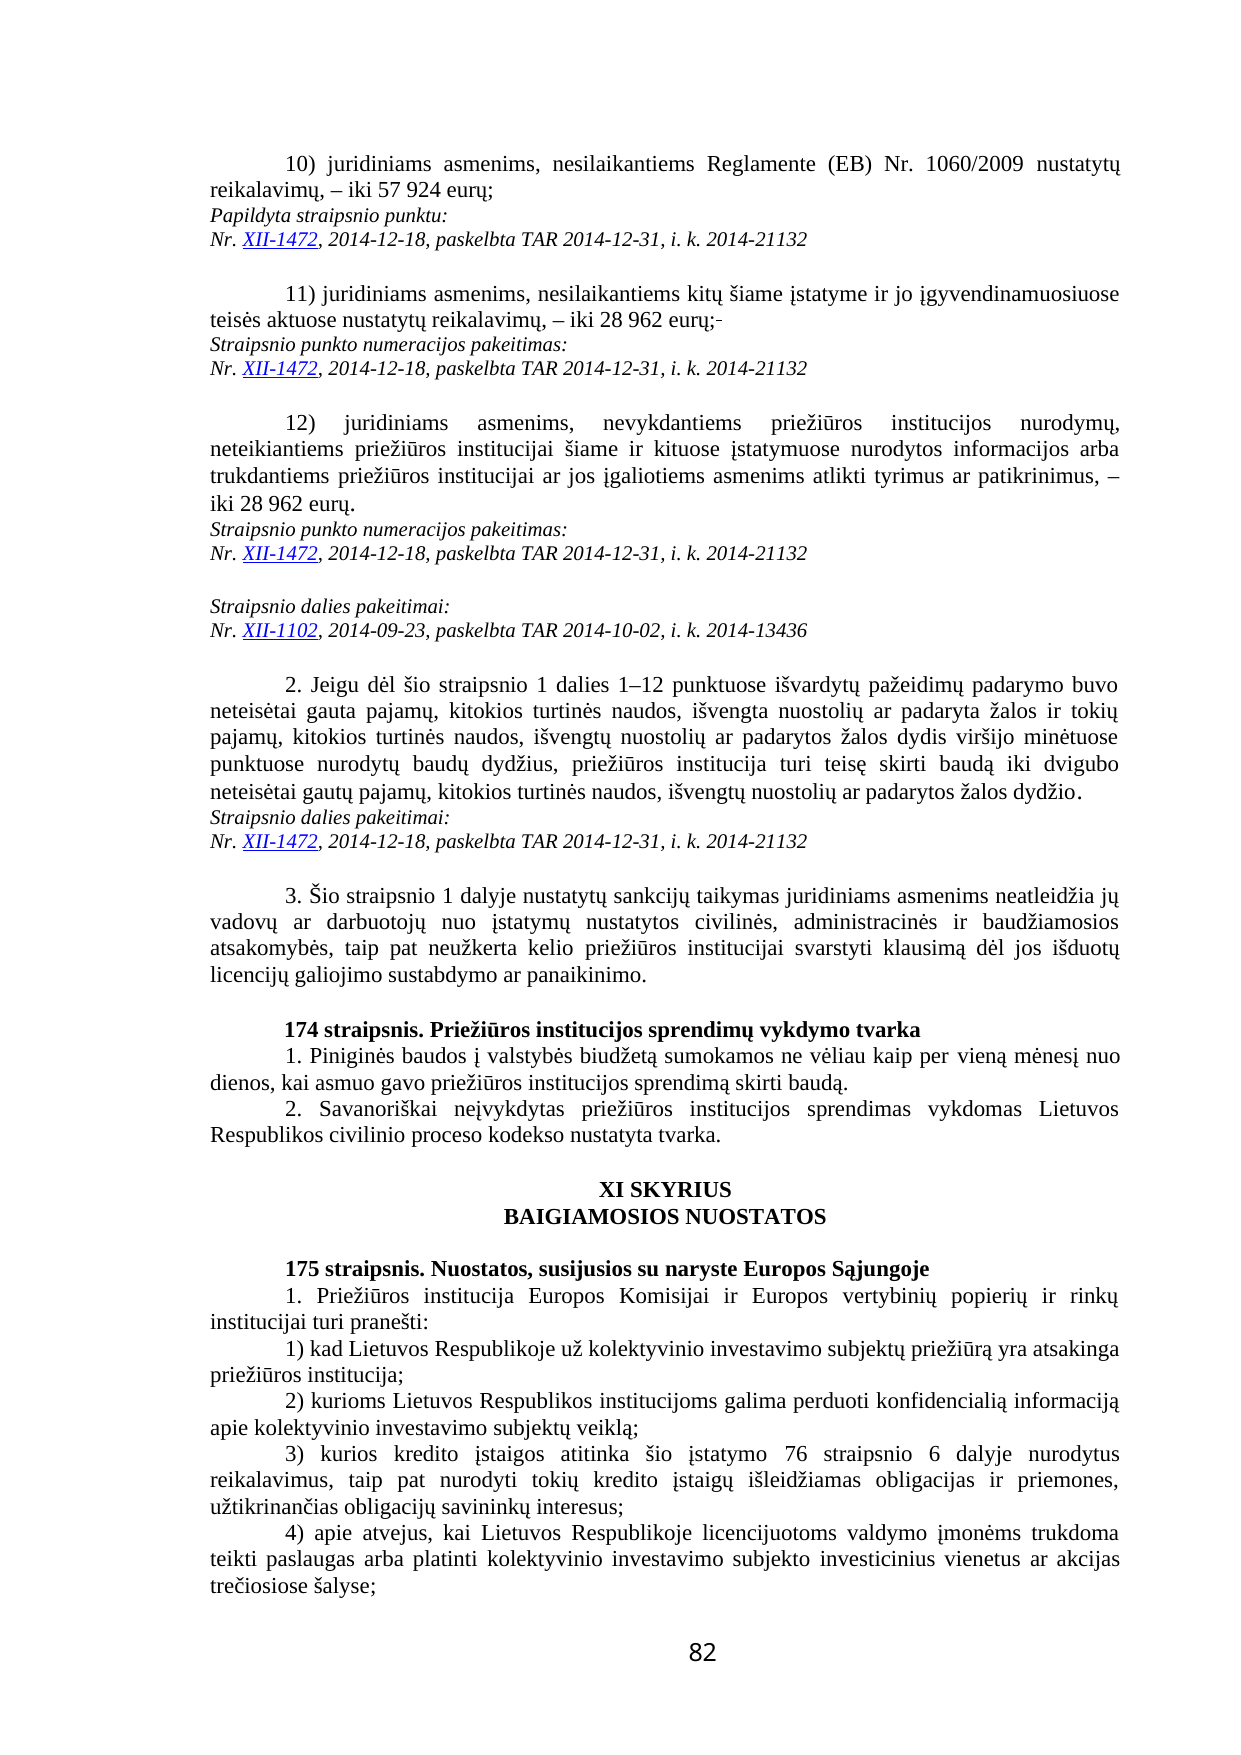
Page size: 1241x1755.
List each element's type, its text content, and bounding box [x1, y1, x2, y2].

text 3. Šio straipsnio 1 dalyje nustatytų sankcijų taikymas juridiniams asmenims neatleidžia jų vadovų ar darbuotojų nuo įstatymų nustatytos civilinės, administracinės ir baudžiamosios atsakomybės, taip pat neužkerta kelio priežiūros institucijai svarstyti klausimą dėl jos išduotų licencijų galiojimo sustabdymo ar panaikinimo. [210, 882, 1120, 987]
text Papildyta straipsnio punktu: [210, 203, 1120, 227]
text Straipsnio punkto numeracijos pakeitimas: [210, 517, 1120, 541]
text 11) juridiniams asmenims, nesilaikantiems kitų šiame įstatyme ir jo įgyvendinamuosiuose teisės aktuose nustatytų reikalavimų, – iki 28 962 eurų; [210, 279, 1120, 332]
text 2) kurioms Lietuvos Respublikos institucijoms galima perduoti konfidencialią informaciją apie kolektyvinio investavimo subjektų veiklą; [210, 1387, 1120, 1440]
text Nr. XII-1102, 2014-09-23, paskelbta TAR 2014-10-02, i. k. 2014-13436 [210, 618, 1120, 642]
text Straipsnio punkto numeracijos pakeitimas: [210, 332, 1120, 356]
text 10) juridiniams asmenims, nesilaikantiems Reglamente (EB) Nr. 1060/2009 nustatytų reikalavimų, – iki 57 924 eurų; [210, 150, 1120, 203]
text 3) kurios kredito įstaigos atitinka šio įstatymo 76 straipsnio 6 dalyje nurodytus reikalavimus, taip pat nurodyti tokių kredito įstaigų išleidžiamas obligacijas ir priemones, užtikrinančias obligacijų savininkų interesus; [210, 1440, 1120, 1519]
text 2. Jeigu dėl šio straipsnio 1 dalies 1–12 punktuose išvardytų pažeidimų padarymo buvo neteisėtai gauta pajamų, kitokios turtinės naudos, išvengta nuostolių ar padaryta žalos ir tokių pajamų, kitokios turtinės naudos, išvengtų nuostolių ar padarytos žalos dydis viršijo minėtuose punktuose nurodytų baudų dydžius, priežiūros institucija turi teisę skirti baudą iki dvigubo neteisėtai gautų pajamų, kitokios turtinės naudos, išvengtų nuostolių ar padarytos žalos dydžio. [210, 671, 1120, 805]
text 2. Savanoriškai neįvykdytas priežiūros institucijos sprendimas vykdomas Lietuvos Respublikos civilinio proceso kodekso nustatyta tvarka. [210, 1095, 1120, 1148]
text Nr. XII-1472, 2014-12-18, paskelbta TAR 2014-12-31, i. k. 2014-21132 [210, 541, 1120, 565]
text Nr. XII-1472, 2014-12-18, paskelbta TAR 2014-12-31, i. k. 2014-21132 [210, 829, 1120, 853]
text Nr. XII-1472, 2014-12-18, paskelbta TAR 2014-12-31, i. k. 2014-21132 [210, 227, 1120, 251]
text 1. Priežiūros institucija Europos Komisijai ir Europos vertybinių popierių ir rinkų institucijai turi pranešti: [210, 1282, 1120, 1334]
text 175 straipsnis. Nuostatos, susijusios su naryste Europos Sąjungoje [210, 1256, 1120, 1282]
text Straipsnio dalies pakeitimai: [210, 594, 1120, 618]
text 174 straipsnis. Priežiūros institucijos sprendimų vykdymo tvarka [284, 1016, 1120, 1042]
text 4) apie atvejus, kai Lietuvos Respublikoje licencijuotoms valdymo įmonėms trukdoma teikti paslaugas arba platinti kolektyvinio investavimo subjekto investicinius vienetus ar akcijas trečiosiose šalyse; [210, 1519, 1120, 1598]
text Straipsnio dalies pakeitimai: [210, 805, 1120, 829]
text 1) kad Lietuvos Respublikoje už kolektyvinio investavimo subjektų priežiūrą yra atsakinga priežiūros institucija; [210, 1334, 1120, 1387]
text 12) juridiniams asmenims, nevykdantiems priežiūros institucijos nurodymų, neteikiantiems priežiūros institucijai šiame ir kituose įstatymuose nurodytos informacijos arba trukdantiems priežiūros institucijai ar jos įgaliotiems asmenims atlikti tyrimus ar patikrinimus, – iki 28 962 eurų. [210, 409, 1120, 517]
text XI SKYRIUS [210, 1176, 1120, 1203]
text BAIGIAMOSIOS NUOSTATOS [210, 1203, 1120, 1229]
text Nr. XII-1472, 2014-12-18, paskelbta TAR 2014-12-31, i. k. 2014-21132 [210, 356, 1120, 380]
text 1. Piniginės baudos į valstybės biudžetą sumokamos ne vėliau kaip per vieną mėnesį nuo dienos, kai asmuo gavo priežiūros institucijos sprendimą skirti baudą. [210, 1042, 1120, 1095]
